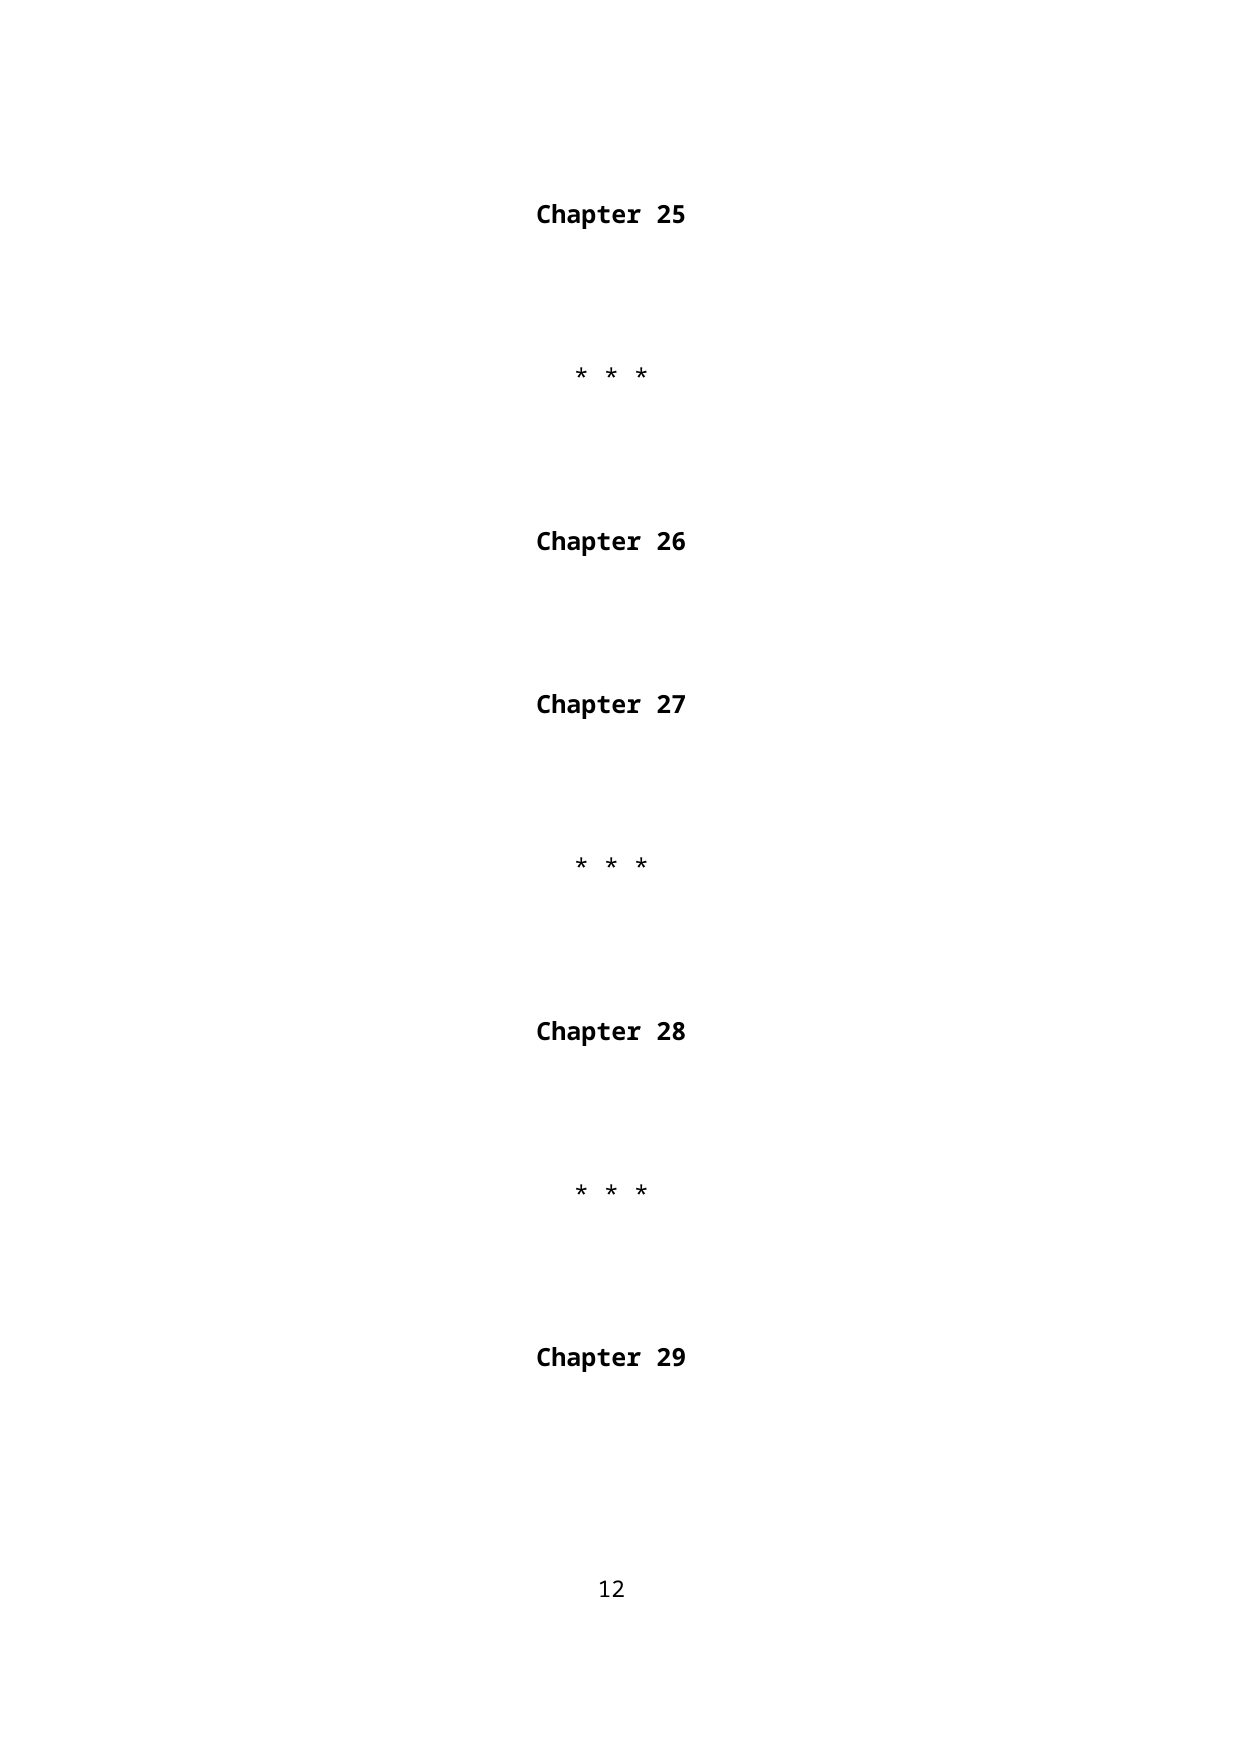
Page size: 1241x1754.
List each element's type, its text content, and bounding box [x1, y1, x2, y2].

subtitle Chapter 27 [159, 679, 1063, 722]
subtitle Chapter 28 [159, 1006, 1063, 1049]
subtitle Chapter 25 [159, 189, 1063, 232]
subtitle * * * [159, 1169, 1063, 1212]
subtitle Chapter 29 [159, 1332, 1063, 1375]
subtitle Chapter 26 [159, 516, 1063, 559]
subtitle * * * [159, 352, 1063, 395]
subtitle * * * [159, 842, 1063, 885]
